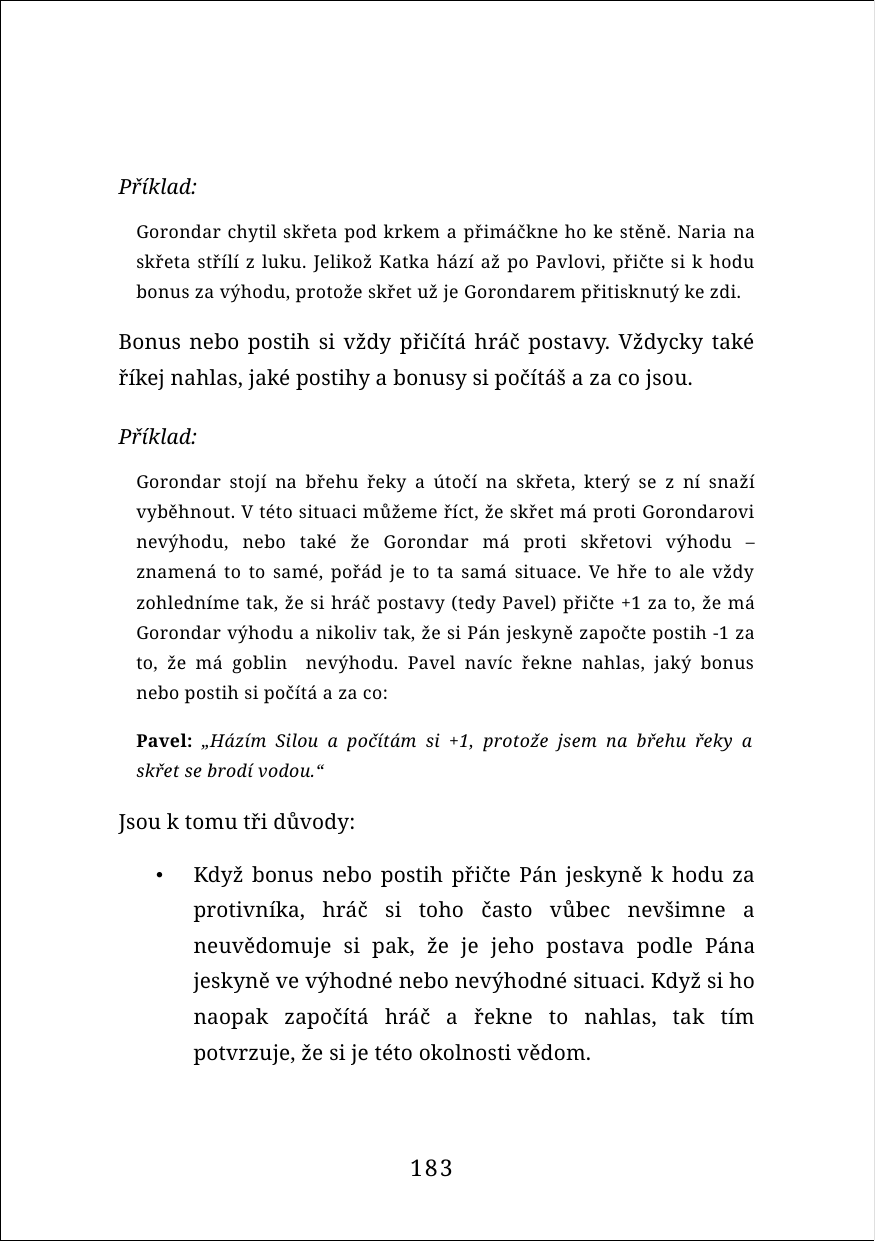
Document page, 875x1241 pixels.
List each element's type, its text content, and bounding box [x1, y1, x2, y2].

text Příklad: [118, 172, 756, 200]
text Gorondar chytil skřeta pod krkem a přimáčkne ho ke stěně. Naria na skřeta střílí z luku. Jelikož Katka hází až po Pavlovi, přičte si k hodu bonus za výhodu, protože skřet už je Gorondarem přitisknutý ke zdi. [136, 219, 756, 304]
text Pavel: „Házím Silou a počítám si +1, protože jsem na břehu řeky a skřet se brodí vodou.“ [136, 729, 756, 783]
text Bonus nebo postih si vždy přičítá hráč postavy. Vždycky také říkej nahlas, jaké postihy a bonusy si počítáš a za co jsou. [118, 327, 756, 391]
text Příklad: [118, 422, 756, 451]
list Když bonus nebo postih přičte Pán jeskyně k hodu za protivníka, hráč si toho často vůbec nevšimne a neuvědomuje si pak, že je jeho postava podle Pána jeskyně ve výhodné nebo nevýhodné situaci. Když si ho naopak započítá hráč a řekne to nahlas, tak tím potvrzuje, že si je této okolnosti vědom. [156, 860, 756, 1066]
text Jsou k tomu tři důvody: [118, 807, 756, 835]
text Gorondar stojí na břehu řeky a útočí na skřeta, který se z ní snaží vyběhnout. V této situaci můžeme říct, že skřet má proti Gorondarovi nevýhodu, nebo také že Gorondar má proti skřetovi výhodu – znamená to to samé, pořád je to ta samá situace. Ve hře to ale vždy zohledníme tak, že si hráč postavy (tedy Pavel) přičte +1 za to, že má Gorondar výhodu a nikoliv tak, že si Pán jeskyně započte postih -1 za to, že má goblin nevýhodu. Pavel navíc řekne nahlas, jaký bonus nebo postih si počítá a za co: [136, 469, 756, 705]
